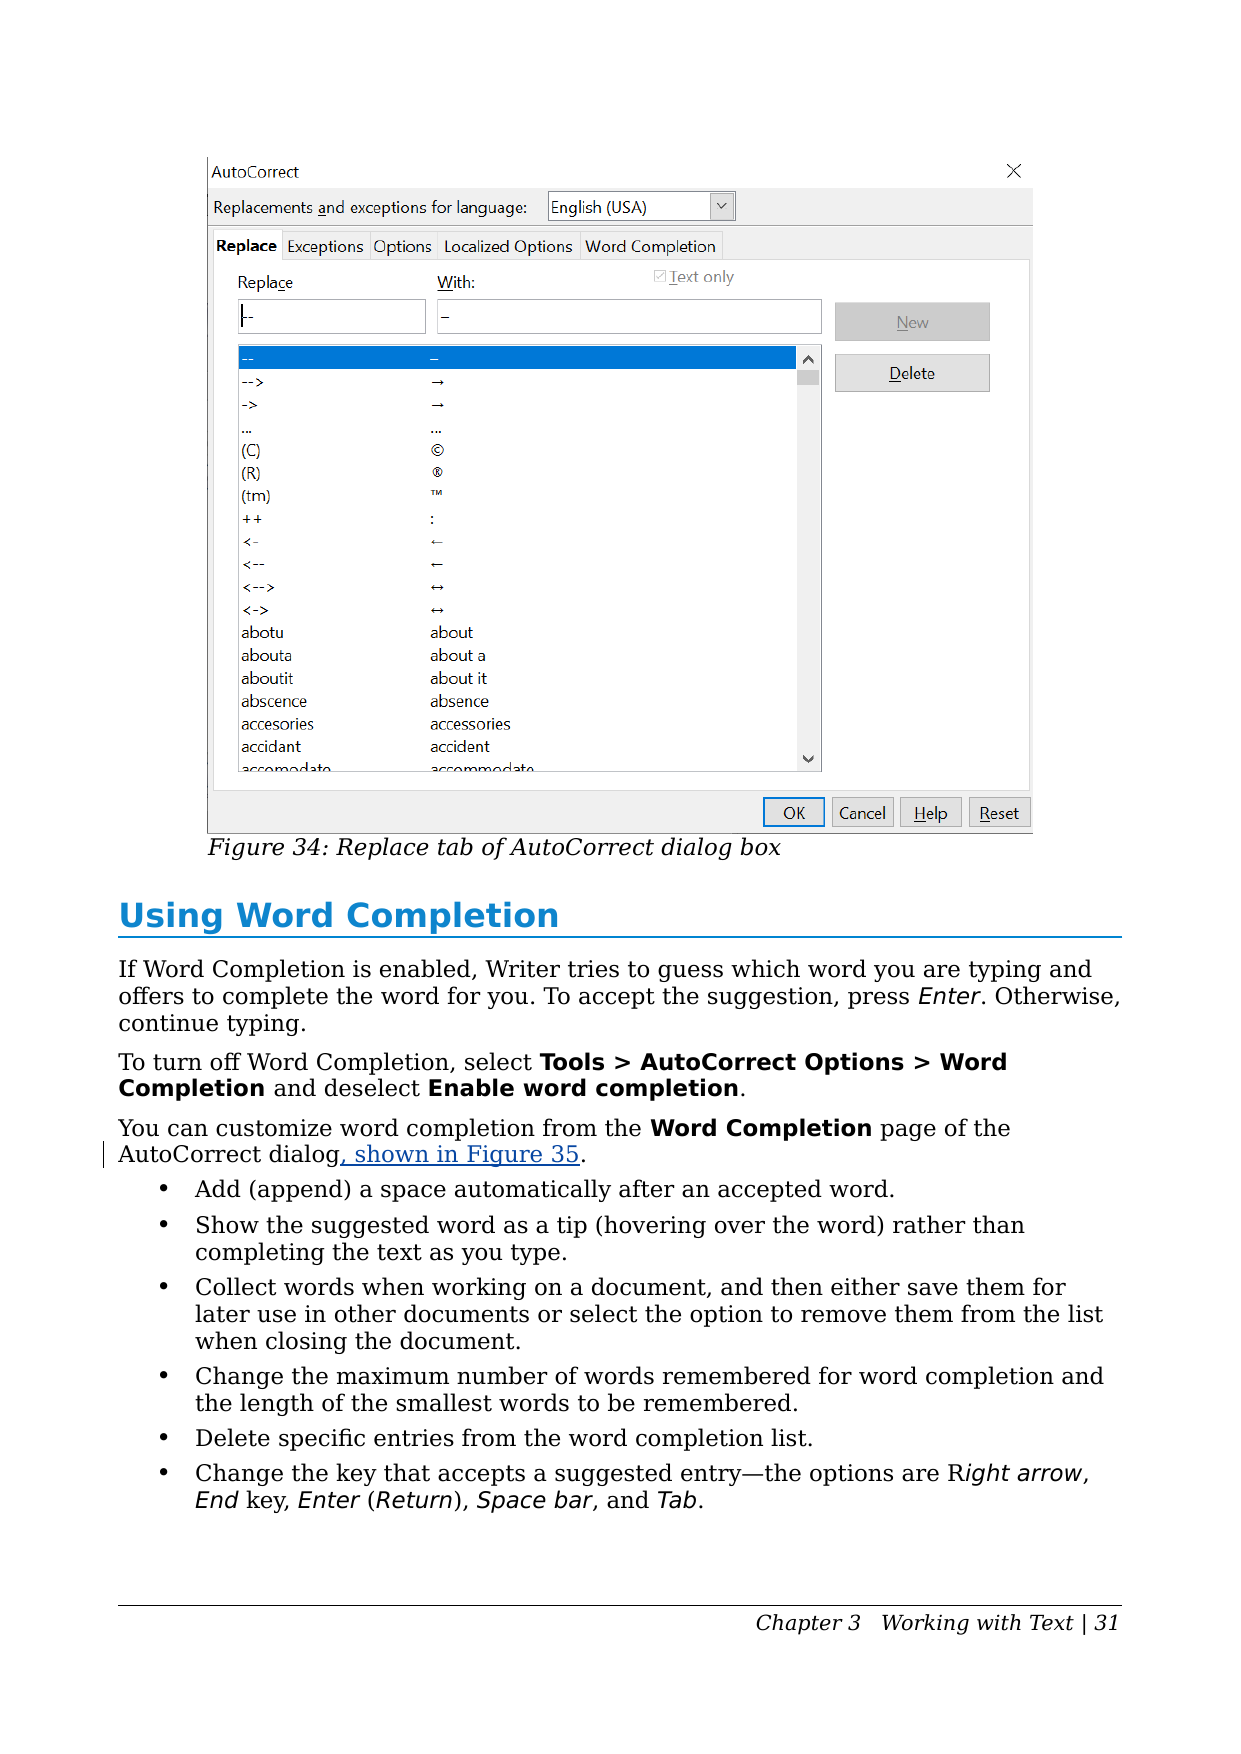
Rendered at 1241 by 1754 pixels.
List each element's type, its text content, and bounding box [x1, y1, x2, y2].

text Figure 34: Replace tab of AutoCorrect dialog box [208, 834, 1033, 861]
subtitle Using Word Completion [118, 897, 1122, 936]
list Show the suggested word as a tip (hovering over the word) rather than completing the text as you type. [156, 1210, 1122, 1266]
list You can customize word completion from the Word Completion page of the AutoCorrect dialog, shown in Figure 35. [118, 1115, 1122, 1168]
list Change the maximum number of words remembered for word completion and the length of the smallest words to be remembered. [156, 1361, 1122, 1417]
text If Word Completion is enabled, Writer tries to guess which word you are typing and offers to complete the word for you. To accept the suggestion, press Enter. Otherwise, continue typing. [118, 956, 1122, 1036]
text To turn off Word Completion, select Tools > AutoCorrect Options > Word Completion and deselect Enable word completion. [118, 1049, 1122, 1102]
picture [207, 157, 1033, 834]
list Collect words when working on a document, and then either save them for later use in other documents or select the option to remove them from the list when closing the document. [156, 1272, 1122, 1354]
list Delete specific entries from the word completion list. [156, 1423, 1122, 1452]
list Change the key that accepts a suggested entry—the options are Right arrow, End key, Enter (Return), Space bar, and Tab. [156, 1458, 1122, 1514]
list Add (append) a space automatically after an accepted word. [156, 1174, 1122, 1204]
